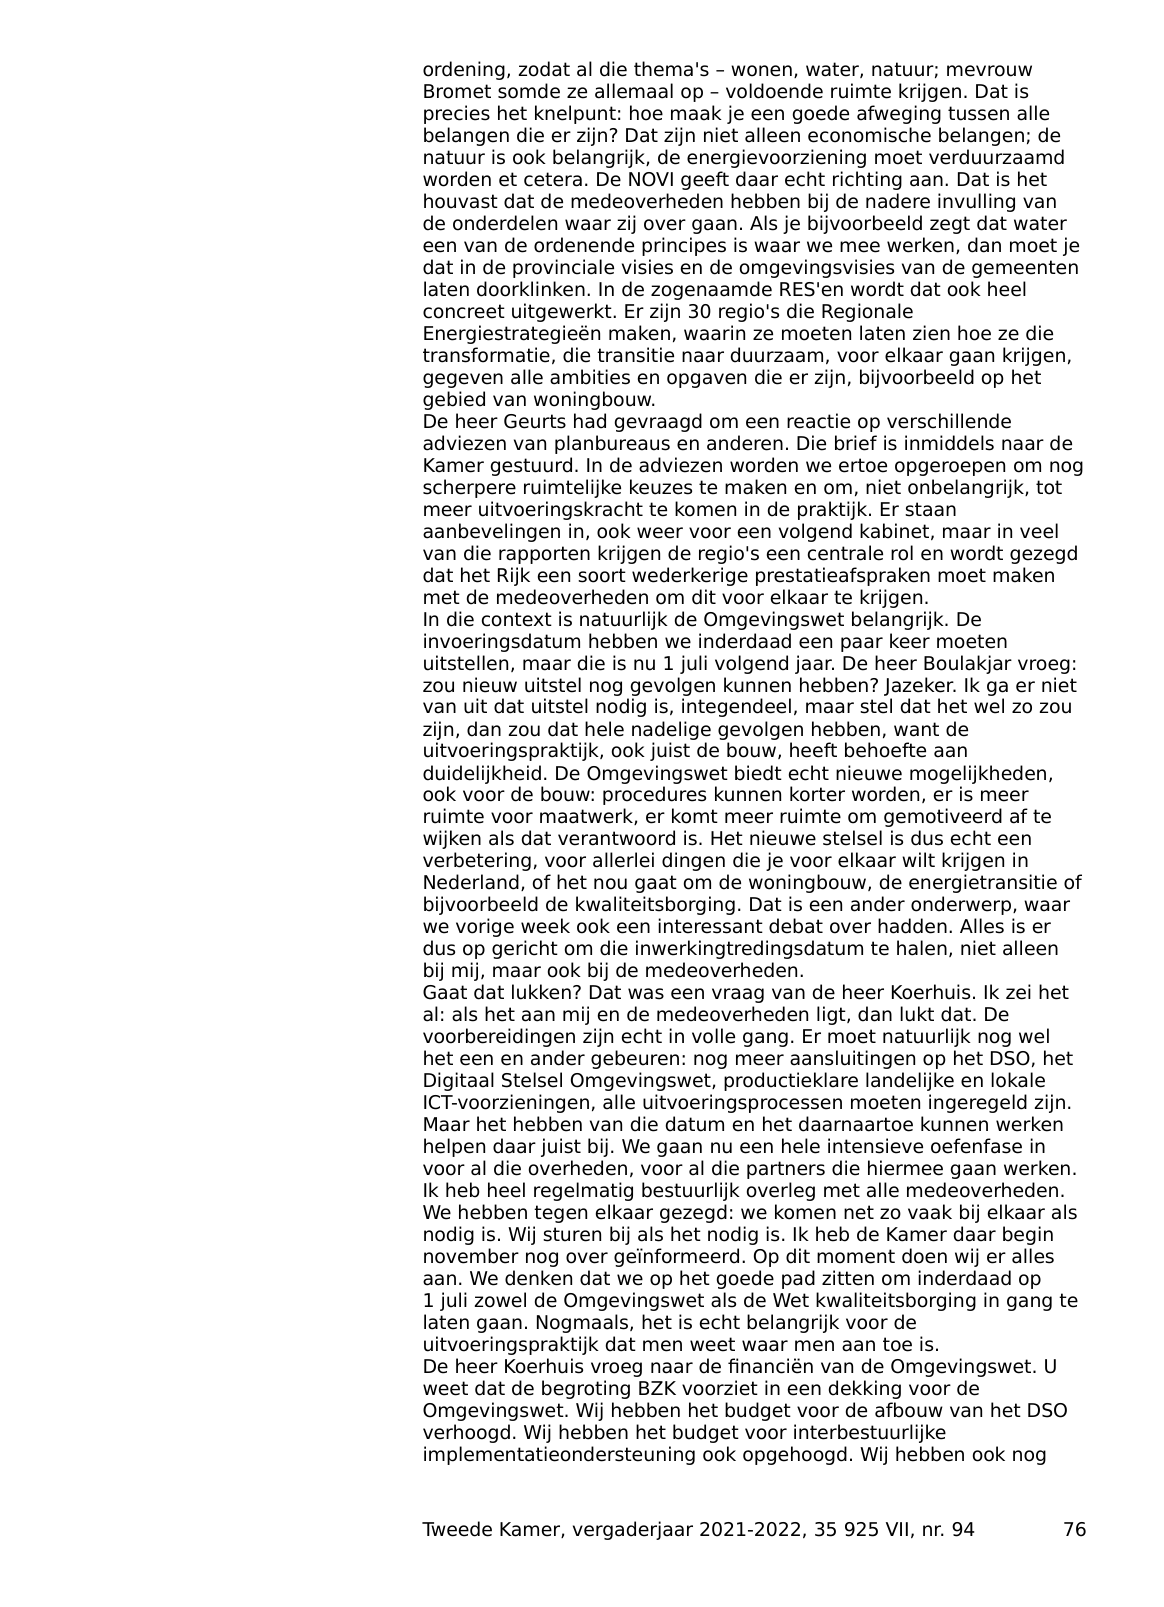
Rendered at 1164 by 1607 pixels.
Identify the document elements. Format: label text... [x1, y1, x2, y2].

text Gaat dat lukken? Dat was een vraag van de heer Koerhuis. Ik zei het al: als het aan mij en de medeoverheden ligt, dan lukt dat. De voorbereidingen zijn echt in volle gang. Er moet natuurlijk nog wel het een en ander gebeuren: nog meer aansluitingen op het DSO, het Digitaal Stelsel Omgevingswet, productieklare landelijke en lokale ICT-voorzieningen, alle uitvoeringsprocessen moeten ingeregeld zijn. Maar het hebben van die datum en het daarnaartoe kunnen werken helpen daar juist bij. We gaan nu een hele intensieve oefenfase in voor al die overheden, voor al die partners die hiermee gaan werken. Ik heb heel regelmatig bestuurlijk overleg met alle medeoverheden. We hebben tegen elkaar gezegd: we komen net zo vaak bij elkaar als nodig is. Wij sturen bij als het nodig is. Ik heb de Kamer daar begin november nog over geïnformeerd. Op dit moment doen wij er alles aan. We denken dat we op het goede pad zitten om inderdaad op 1 juli zowel de Omgevingswet als de Wet kwaliteitsborging in gang te laten gaan. Nogmaals, het is echt belangrijk voor de uitvoeringspraktijk dat men weet waar men aan toe is. [422, 982, 1087, 1356]
text De heer Koerhuis vroeg naar de financiën van de Omgevingswet. U weet dat de begroting BZK voorziet in een dekking voor de Omgevingswet. Wij hebben het budget voor de afbouw van het DSO verhoogd. Wij hebben het budget voor interbestuurlijke implementatieondersteuning ook opgehoogd. Wij hebben ook nog [422, 1356, 1087, 1466]
text In die context is natuurlijk de Omgevingswet belangrijk. De invoeringsdatum hebben we inderdaad een paar keer moeten uitstellen, maar die is nu 1 juli volgend jaar. De heer Boulakjar vroeg: zou nieuw uitstel nog gevolgen kunnen hebben? Jazeker. Ik ga er niet van uit dat uitstel nodig is, integendeel, maar stel dat het wel zo zou zijn, dan zou dat hele nadelige gevolgen hebben, want de uitvoeringspraktijk, ook juist de bouw, heeft behoefte aan duidelijkheid. De Omgevingswet biedt echt nieuwe mogelijkheden, ook voor de bouw: procedures kunnen korter worden, er is meer ruimte voor maatwerk, er komt meer ruimte om gemotiveerd af te wijken als dat verantwoord is. Het nieuwe stelsel is dus echt een verbetering, voor allerlei dingen die je voor elkaar wilt krijgen in Nederland, of het nou gaat om de woningbouw, de energietransitie of bijvoorbeeld de kwaliteitsborging. Dat is een ander onderwerp, waar we vorige week ook een interessant debat over hadden. Alles is er dus op gericht om die inwerkingtredingsdatum te halen, niet alleen bij mij, maar ook bij de medeoverheden. [422, 608, 1087, 982]
text De heer Geurts had gevraagd om een reactie op verschillende adviezen van planbureaus en anderen. Die brief is inmiddels naar de Kamer gestuurd. In de adviezen worden we ertoe opgeroepen om nog scherpere ruimtelijke keuzes te maken en om, niet onbelangrijk, tot meer uitvoeringskracht te komen in de praktijk. Er staan aanbevelingen in, ook weer voor een volgend kabinet, maar in veel van die rapporten krijgen de regio's een centrale rol en wordt gezegd dat het Rijk een soort wederkerige prestatieafspraken moet maken met de medeoverheden om dit voor elkaar te krijgen. [422, 411, 1087, 608]
text ordening, zodat al die thema's – wonen, water, natuur; mevrouw Bromet somde ze allemaal op – voldoende ruimte krijgen. Dat is precies het knelpunt: hoe maak je een goede afweging tussen alle belangen die er zijn? Dat zijn niet alleen economische belangen; de natuur is ook belangrijk, de energievoorziening moet verduurzaamd worden et cetera. De NOVI geeft daar echt richting aan. Dat is het houvast dat de medeoverheden hebben bij de nadere invulling van de onderdelen waar zij over gaan. Als je bijvoorbeeld zegt dat water een van de ordenende principes is waar we mee werken, dan moet je dat in de provinciale visies en de omgevingsvisies van de gemeenten laten doorklinken. In de zogenaamde RES'en wordt dat ook heel concreet uitgewerkt. Er zijn 30 regio's die Regionale Energiestrategieën maken, waarin ze moeten laten zien hoe ze die transformatie, die transitie naar duurzaam, voor elkaar gaan krijgen, gegeven alle ambities en opgaven die er zijn, bijvoorbeeld op het gebied van woningbouw. [422, 59, 1087, 411]
